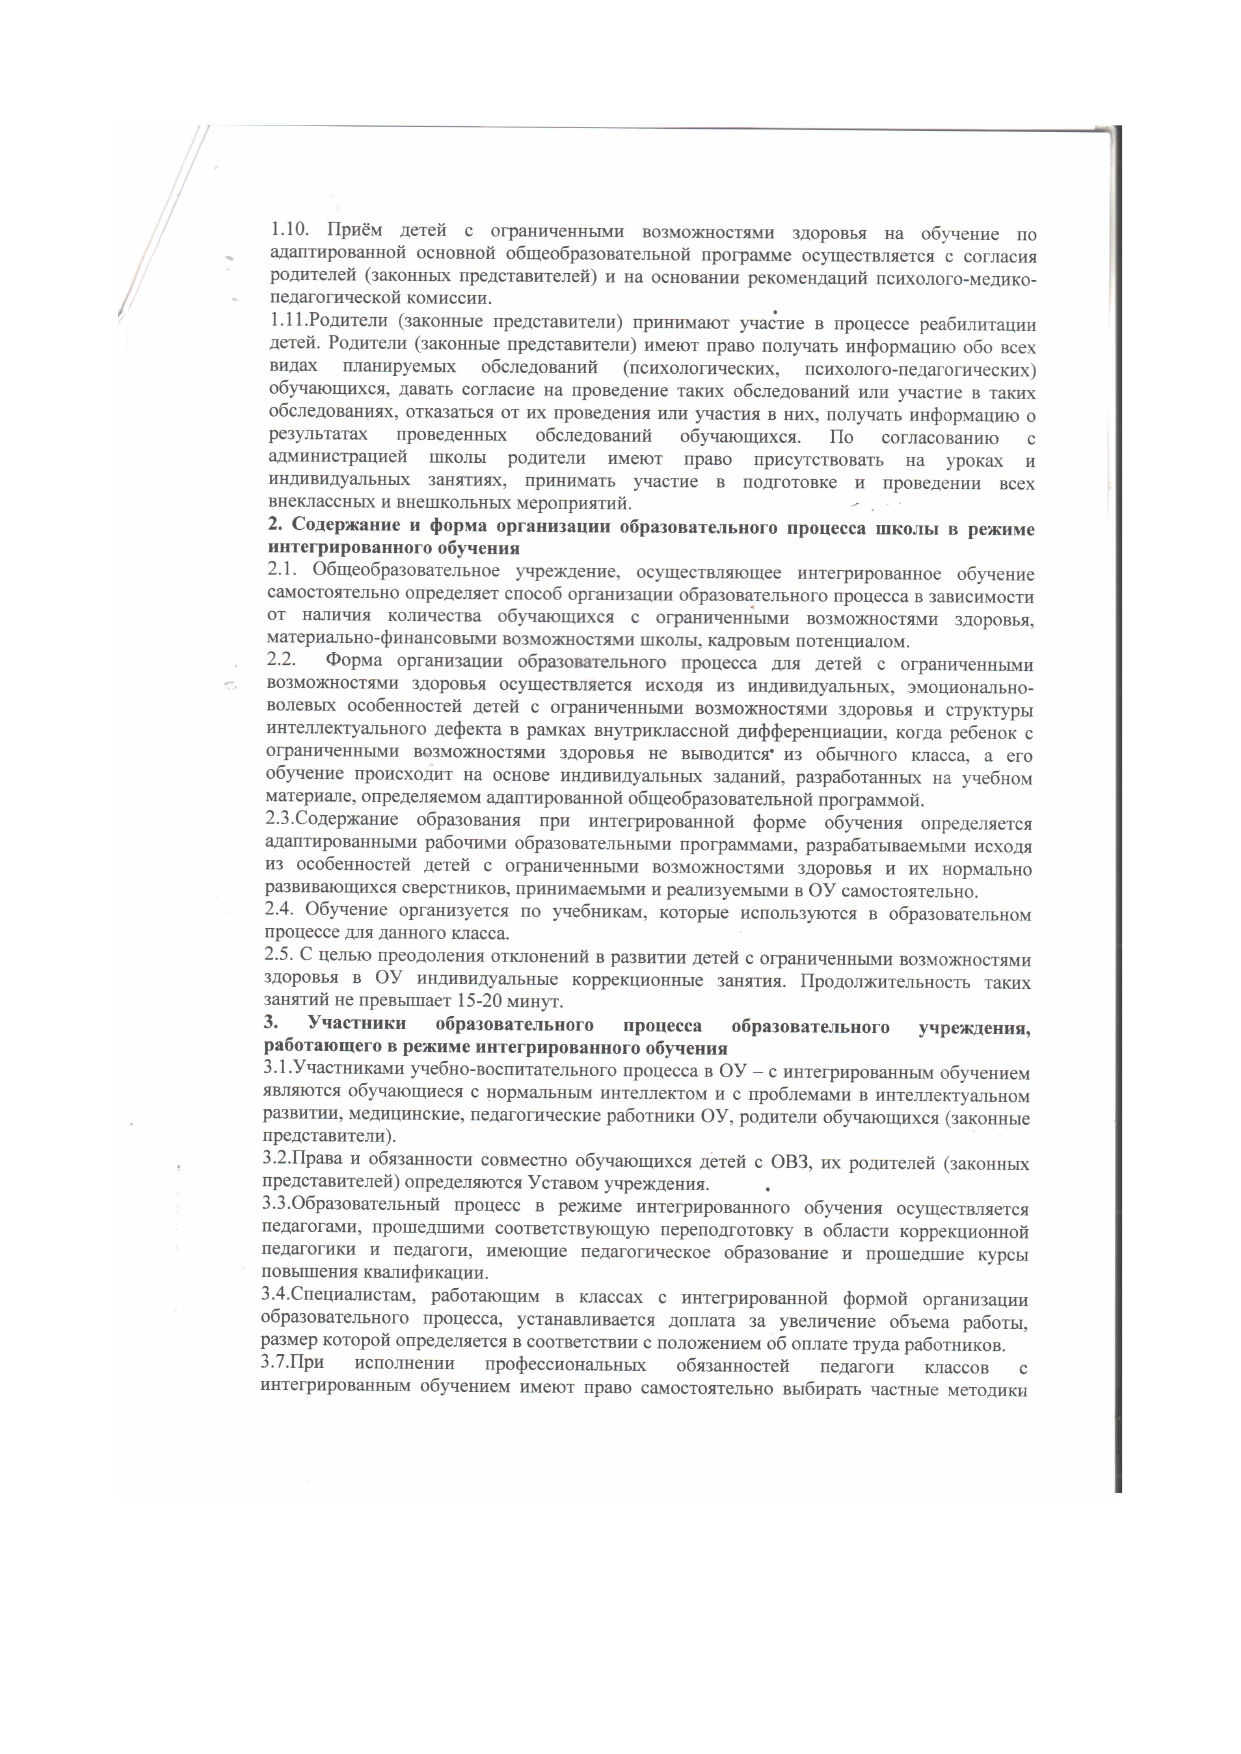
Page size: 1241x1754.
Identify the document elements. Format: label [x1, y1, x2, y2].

picture [118, 118, 1123, 1500]
